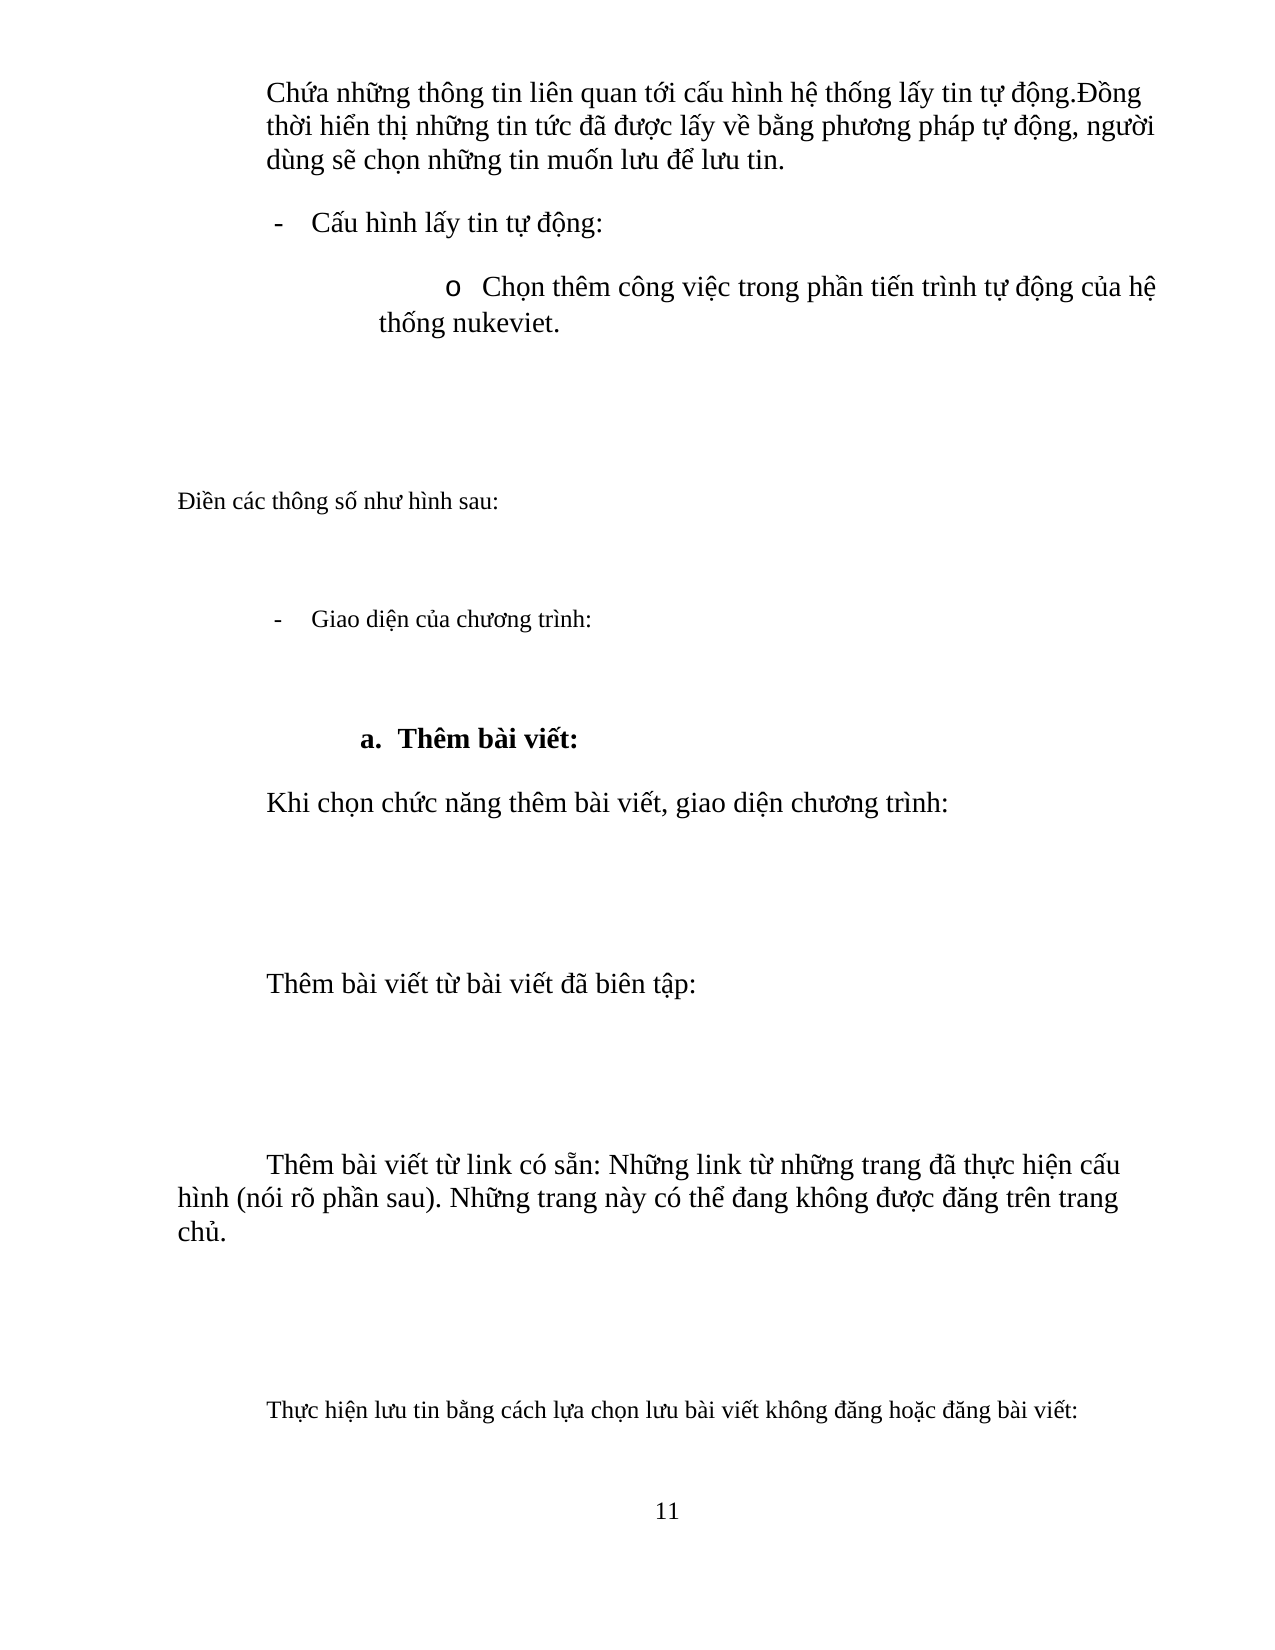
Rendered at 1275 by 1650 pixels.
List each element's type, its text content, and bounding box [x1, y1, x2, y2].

list Giao diện của chương trình: [274, 604, 1157, 632]
list Thêm bài viết: [360, 721, 1157, 755]
text Thêm bài viết từ bài viết đã biên tập: [266, 966, 1157, 999]
text Thực hiện lưu tin bằng cách lựa chọn lưu bài viết không đăng hoặc đăng bài viết: [266, 1395, 1157, 1424]
text Khi chọn chức năng thêm bài viết, giao diện chương trình: [266, 785, 1157, 818]
list Chọn thêm công việc trong phần tiến trình tự động của hệ thống nukeviet. [341, 269, 1157, 339]
text Điền các thông số như hình sau: [177, 486, 1157, 515]
list Cấu hình lấy tin tự động: [274, 206, 1157, 239]
text Chứa những thông tin liên quan tới cấu hình hệ thống lấy tin tự động.Đồng thời hiển thị những tin tức đã được lấy về bằng phương pháp tự động, người dùng sẽ chọn những tin muốn lưu để lưu tin. [266, 75, 1157, 176]
text Thêm bài viết từ link có sẵn: Những link từ những trang đã thực hiện cấu hình (nói rõ phần sau). Những trang này có thể đang không được đăng trên trang chủ. [177, 1147, 1157, 1247]
